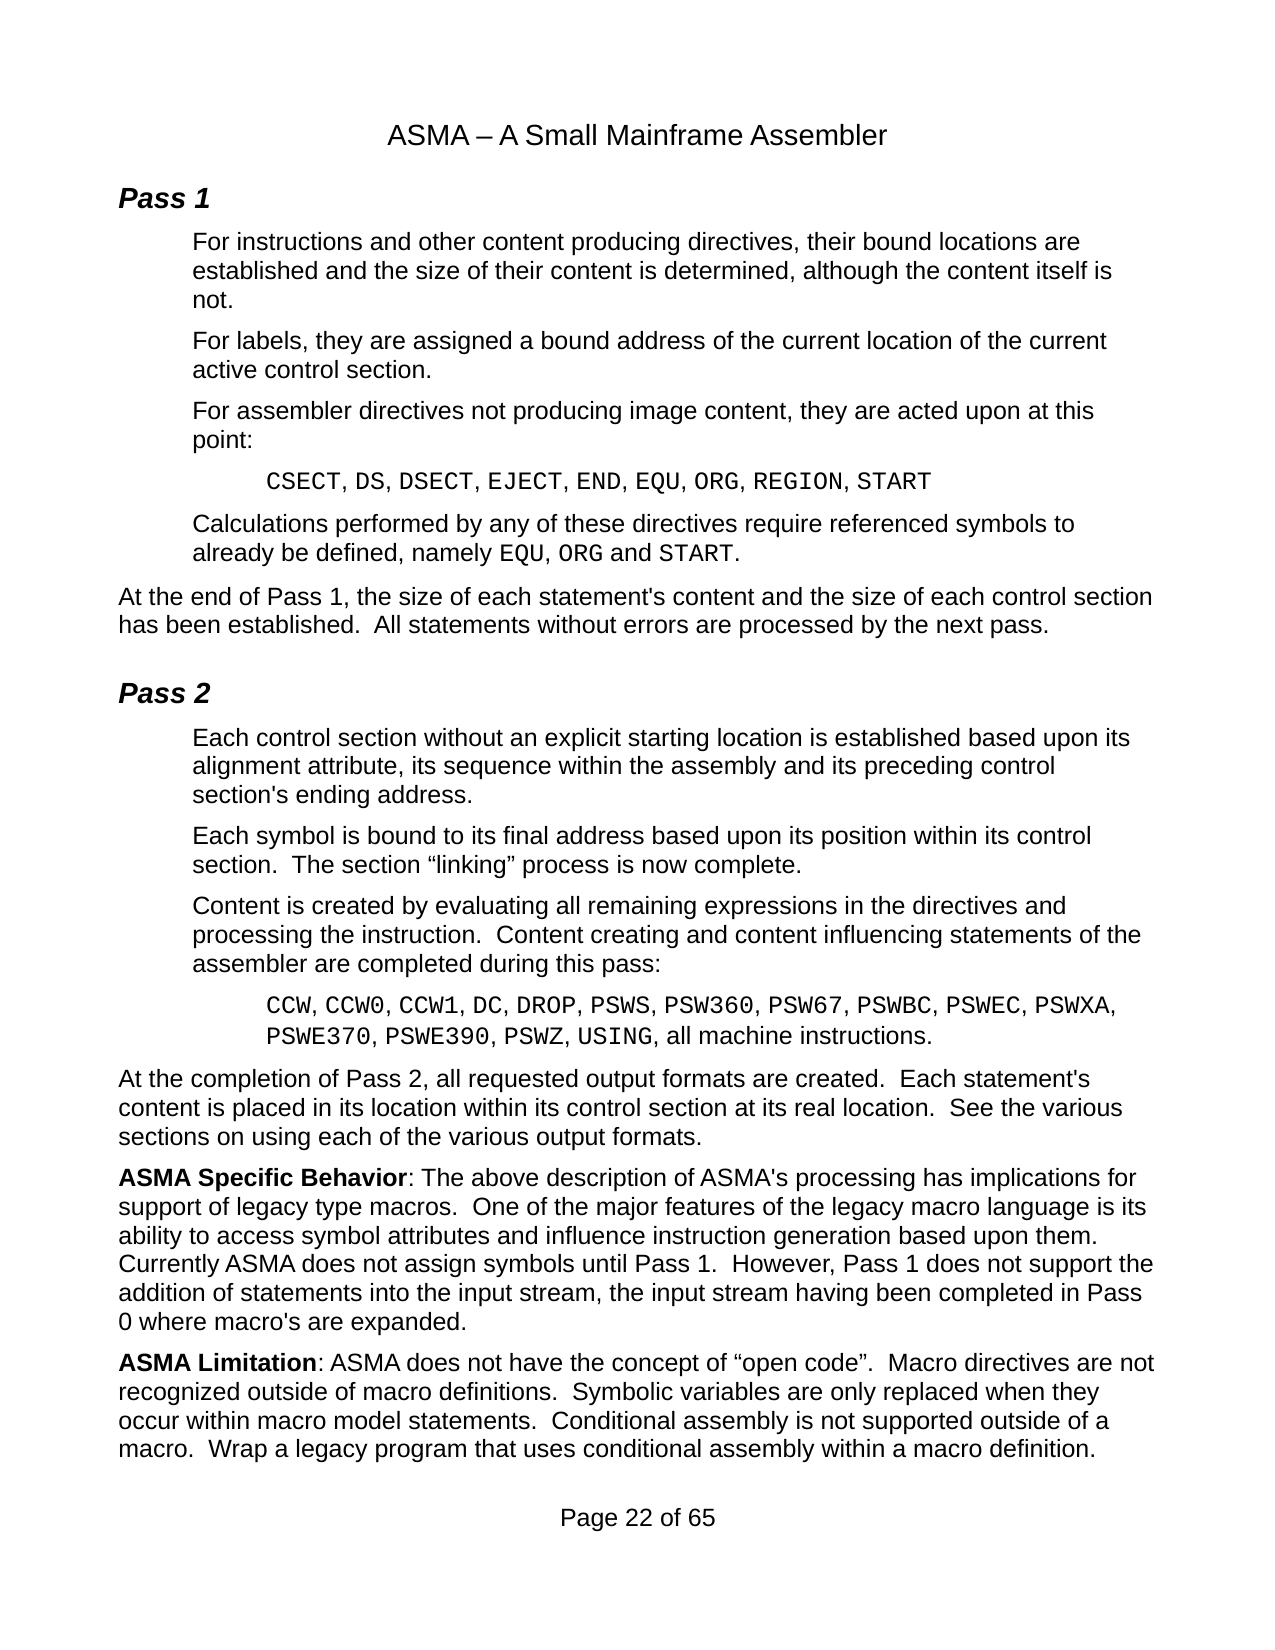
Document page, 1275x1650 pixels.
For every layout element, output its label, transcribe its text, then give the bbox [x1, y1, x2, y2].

text CCW, CCW0, CCW1, DC, DROP, PSWS, PSW360, PSW67, PSWBC, PSWEC, PSWXA, PSWE370, PSWE390, PSWZ, USING, all machine instructions. [266, 990, 1157, 1052]
text CSECT, DS, DSECT, EJECT, END, EQU, ORG, REGION, START [266, 466, 1157, 497]
text Each symbol is bound to its final address based upon its position within its control section. The section “linking” process is now complete. [192, 821, 1157, 879]
text At the completion of Pass 2, all requested output formats are created. Each statement's content is placed in its location within its control section at its real location. See the various sections on using each of the various output formats. [118, 1064, 1157, 1151]
text ASMA Limitation: ASMA does not have the concept of “open code”. Macro directives are not recognized outside of macro definitions. Symbolic variables are only replaced when they occur within macro model statements. Conditional assembly is not supported outside of a macro. Wrap a legacy program that uses conditional assembly within a macro definition. [118, 1348, 1157, 1463]
subtitle Pass 1 [118, 181, 1157, 215]
subtitle Pass 2 [118, 677, 1157, 710]
text For assembler directives not producing image content, they are acted upon at this point: [192, 396, 1157, 453]
text For instructions and other content producing directives, their bound locations are established and the size of their content is determined, although the content itself is not. [192, 227, 1157, 313]
text Content is created by evaluating all remaining expressions in the directives and processing the instruction. Content creating and content influencing statements of the assembler are completed during this pass: [192, 891, 1157, 978]
text ASMA Specific Behavior: The above description of ASMA's processing has implications for support of legacy type macros. One of the major features of the legacy macro language is its ability to access symbol attributes and influence instruction generation based upon them. Currently ASMA does not assign symbols until Pass 1. However, Pass 1 does not support the addition of statements into the input stream, the input stream having been completed in Pass 0 where macro's are expanded. [118, 1163, 1157, 1336]
text Calculations performed by any of these directives require referenced symbols to already be defined, namely EQU, ORG and START. [192, 509, 1157, 569]
text For labels, they are assigned a bound address of the current location of the current active control section. [192, 326, 1157, 383]
text At the end of Pass 1, the size of each statement's content and the size of each control section has been established. All statements without errors are processed by the next pass. [118, 582, 1157, 639]
text Each control section without an explicit starting location is established based upon its alignment attribute, its sequence within the assembly and its preceding control section's ending address. [192, 723, 1157, 809]
